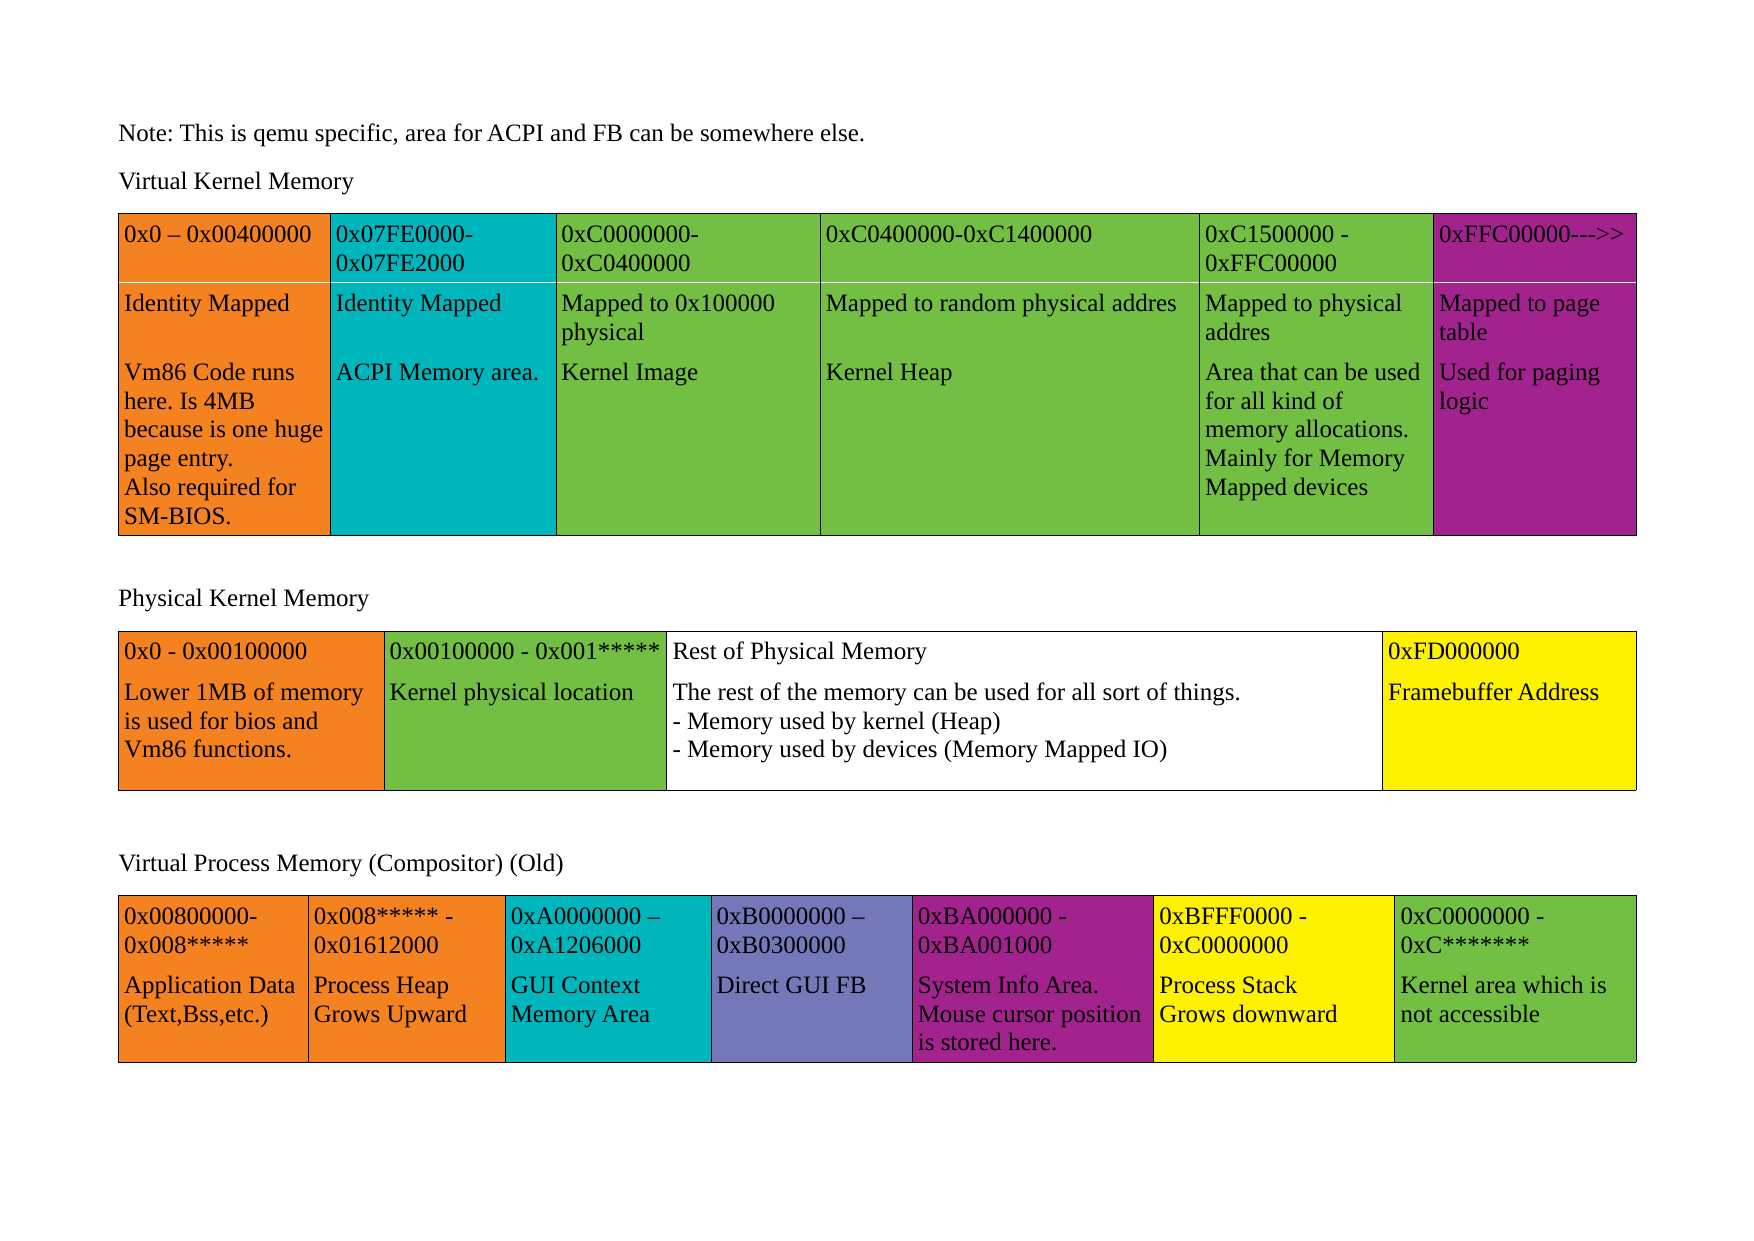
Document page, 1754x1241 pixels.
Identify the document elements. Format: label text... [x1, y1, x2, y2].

table_header 0xC0000000 - 0xC******* [1395, 896, 1636, 964]
table_header 0xFD000000 [1383, 632, 1636, 671]
table_header 0xFFC00000--->> [1434, 214, 1636, 282]
table_cell Kernel physical location [385, 671, 666, 790]
table_cell Direct GUI FB [712, 964, 912, 1062]
table_header 0x0 – 0x00400000 [119, 214, 330, 282]
table_header 0xC0400000-0xC1400000 [821, 214, 1199, 282]
table_cell Identity Mapped [119, 283, 330, 351]
table_cell Framebuffer Address [1383, 671, 1636, 790]
table_header 0xC0000000-0xC0400000 [557, 214, 820, 282]
table_header 0x008***** - 0x01612000 [309, 896, 505, 964]
table_cell Application Data (Text,Bss,etc.) [119, 964, 308, 1062]
table_cell Kernel area which is not accessible [1395, 964, 1636, 1062]
table_header Rest of Physical Memory [667, 632, 1382, 671]
table_cell Kernel Image [557, 351, 820, 535]
table_cell Used for paging logic [1434, 351, 1636, 535]
text Virtual Process Memory (Compositor) (Old) [118, 848, 1636, 876]
table_cell Kernel Heap [821, 351, 1199, 535]
table_cell Vm86 Code runs here. Is 4MB because is one huge page entry. Also required for SM-BIOS. [119, 351, 330, 535]
table_cell Mapped to physical addres [1200, 283, 1433, 351]
text Virtual Kernel Memory [118, 166, 1636, 194]
table_cell The rest of the memory can be used for all sort of things. - Memory used by kernel (Heap) - Memory used by devices (Memory Mapped IO) [667, 671, 1382, 790]
text Note: This is qemu specific, area for ACPI and FB can be somewhere else. [118, 118, 1636, 147]
table_cell ACPI Memory area. [331, 351, 556, 535]
table_header 0x07FE0000-0x07FE2000 [331, 214, 556, 282]
table_cell Process Stack Grows downward [1154, 964, 1394, 1062]
table_cell Mapped to page table [1434, 283, 1636, 351]
table_cell Mapped to random physical addres [821, 283, 1199, 351]
table_header 0x0 - 0x00100000 [119, 632, 384, 671]
table_header 0x00100000 - 0x001***** [385, 632, 666, 671]
table_cell Process Heap Grows Upward [309, 964, 505, 1062]
table_header 0xC1500000 - 0xFFC00000 [1200, 214, 1433, 282]
table_cell System Info Area. Mouse cursor position is stored here. [913, 964, 1153, 1062]
text Physical Kernel Memory [118, 583, 1636, 612]
table_header 0xB0000000 – 0xB0300000 [712, 896, 912, 964]
table_header 0xA0000000 – 0xA1206000 [506, 896, 711, 964]
table_header 0xBA000000 - 0xBA001000 [913, 896, 1153, 964]
table_cell Area that can be used for all kind of memory allocations. Mainly for Memory Mapped devices [1200, 351, 1433, 535]
table_cell Mapped to 0x100000 physical [557, 283, 820, 351]
table_header 0x00800000-0x008***** [119, 896, 308, 964]
table_header 0xBFFF0000 - 0xC0000000 [1154, 896, 1394, 964]
table_cell GUI Context Memory Area [506, 964, 711, 1062]
table_cell Identity Mapped [331, 283, 556, 351]
table_cell Lower 1MB of memory is used for bios and Vm86 functions. [119, 671, 384, 790]
